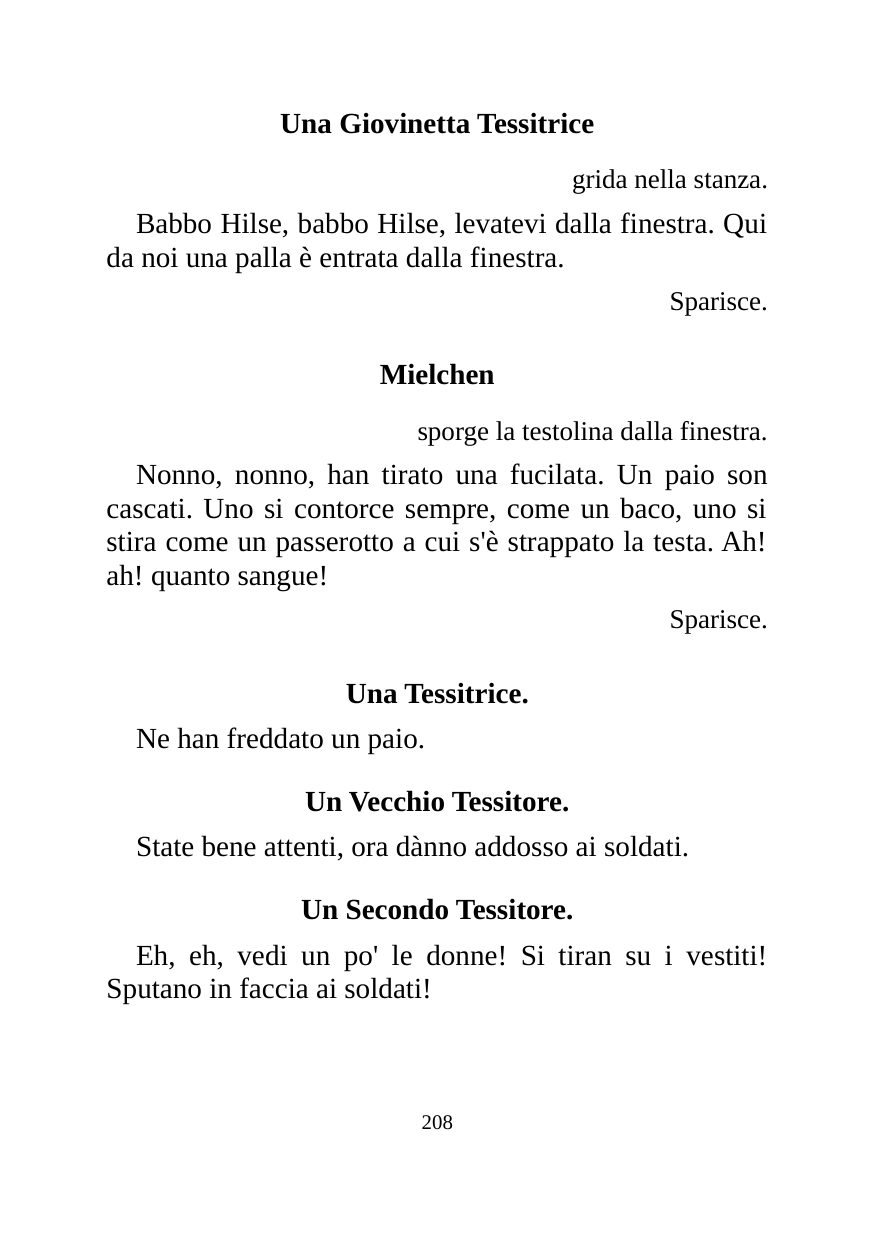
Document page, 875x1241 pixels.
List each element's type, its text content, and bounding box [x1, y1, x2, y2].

text State bene attenti, ora dànno addosso ai soldati. [106, 829, 768, 863]
text Eh, eh, vedi un po' le donne! Si tiran su i vestiti! Sputano in faccia ai soldati! [106, 938, 768, 1005]
text Una Giovinetta Tessitrice [106, 106, 768, 140]
text Ne han freddato un paio. [106, 721, 768, 755]
text Un Vecchio Tessitore. [106, 784, 768, 818]
text Una Tessitrice. [106, 676, 768, 709]
text Sparisce. [402, 603, 768, 634]
text Un Secondo Tessitore. [106, 892, 768, 926]
text Mielchen [106, 357, 768, 391]
text grida nella stanza. [402, 163, 768, 194]
text Sparisce. [402, 285, 768, 316]
text Babbo Hilse, babbo Hilse, levatevi dalla finestra. Qui da noi una palla è entrata dalla finestra. [106, 206, 768, 273]
text sporge la testolina dalla finestra. [402, 414, 768, 446]
text Nonno, nonno, han tirato una fucilata. Un paio son cascati. Uno si contorce sempre, come un baco, uno si stira come un passerotto a cui s'è strappato la testa. Ah! ah! quanto sangue! [106, 457, 768, 592]
